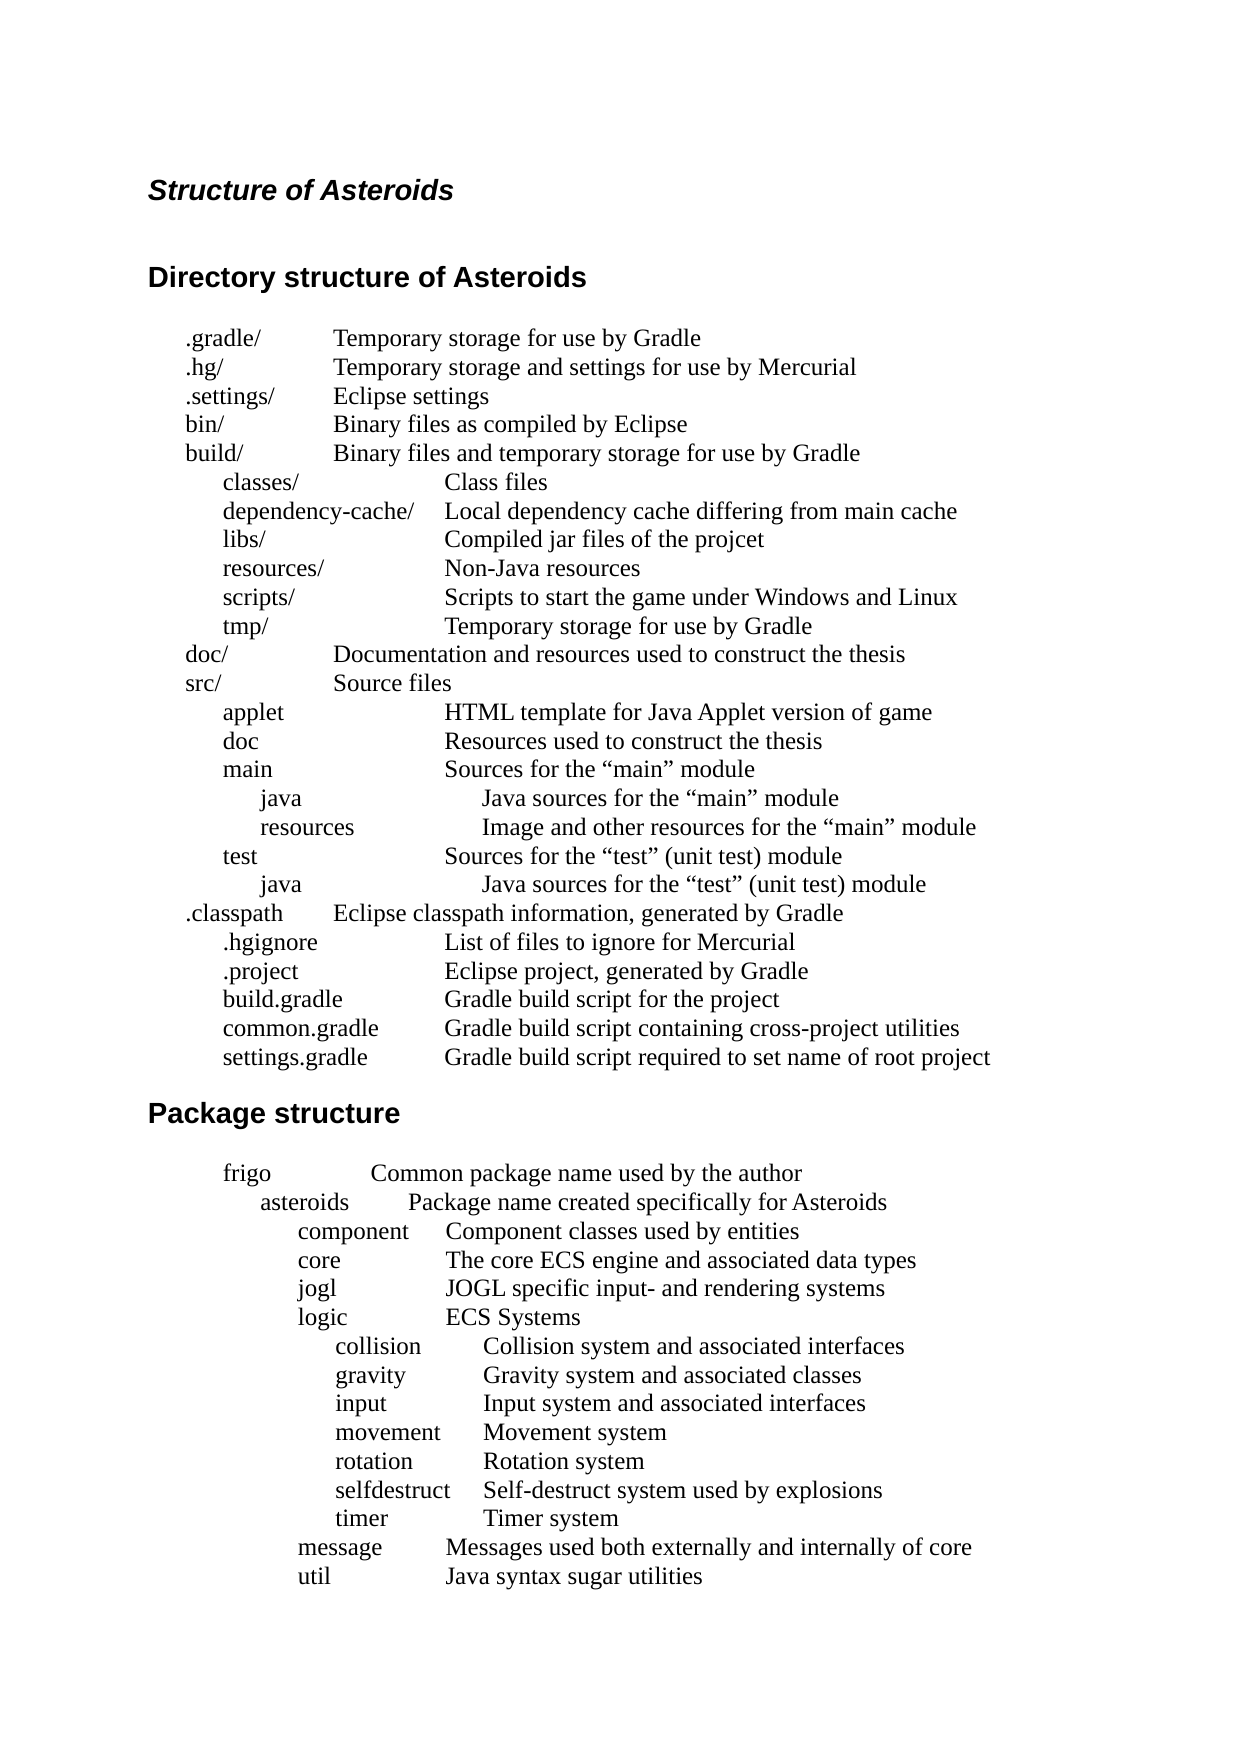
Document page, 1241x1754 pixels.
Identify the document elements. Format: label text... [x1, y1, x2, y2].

list test Sources for the “test” (unit test) module [185, 841, 1033, 869]
list java Java sources for the “test” (unit test) module [223, 869, 1033, 898]
list scripts/ Scripts to start the game under Windows and Linux [185, 582, 1033, 611]
subtitle Structure of Asteroids [148, 173, 1033, 206]
list settings.gradle Gradle build script required to set name of root project [185, 1042, 1033, 1071]
subtitle Directory structure of Asteroids [148, 260, 1033, 294]
list build/ Binary files and temporary storage for use by Gradle [148, 438, 1033, 467]
list component Component classes used by entities [260, 1216, 1033, 1245]
list .project Eclipse project, generated by Gradle [185, 956, 1033, 984]
list src/ Source files [148, 668, 1033, 697]
list .gradle/ Temporary storage for use by Gradle [148, 323, 1033, 352]
list doc Resources used to construct the thesis [185, 726, 1033, 754]
list logic ECS Systems [260, 1302, 1033, 1331]
list movement Movement system [298, 1417, 1033, 1446]
list build.gradle Gradle build script for the project [185, 984, 1033, 1013]
list core The core ECS engine and associated data types [260, 1245, 1033, 1273]
list dependency-cache/ Local dependency cache differing from main cache [185, 496, 1033, 524]
list rotation Rotation system [298, 1446, 1033, 1475]
list collision Collision system and associated interfaces [298, 1331, 1033, 1360]
list timer Timer system [298, 1503, 1033, 1532]
list applet HTML template for Java Applet version of game [185, 697, 1033, 726]
list libs/ Compiled jar files of the projcet [185, 524, 1033, 553]
list main Sources for the “main” module [185, 754, 1033, 783]
list .classpath Eclipse classpath information, generated by Gradle [148, 898, 1033, 927]
list selfdestruct Self-destruct system used by explosions [298, 1475, 1033, 1503]
list tmp/ Temporary storage for use by Gradle [185, 611, 1033, 639]
list input Input system and associated interfaces [298, 1388, 1033, 1417]
list resources/ Non-Java resources [185, 553, 1033, 582]
list .hg/ Temporary storage and settings for use by Mercurial [148, 352, 1033, 381]
list java Java sources for the “main” module [223, 783, 1033, 812]
list frigo Common package name used by the author [185, 1158, 1033, 1187]
subtitle Package structure [148, 1096, 1033, 1129]
list message Messages used both externally and internally of core [260, 1532, 1033, 1561]
list common.gradle Gradle build script containing cross-project utilities [185, 1013, 1033, 1042]
list jogl JOGL specific input- and rendering systems [260, 1273, 1033, 1302]
list .settings/ Eclipse settings [148, 381, 1033, 409]
list .hgignore List of files to ignore for Mercurial [185, 927, 1033, 956]
list resources Image and other resources for the “main” module [223, 812, 1033, 841]
list bin/ Binary files as compiled by Eclipse [148, 409, 1033, 438]
list classes/ Class files [185, 467, 1033, 496]
list gravity Gravity system and associated classes [298, 1360, 1033, 1388]
list util Java syntax sugar utilities [260, 1561, 1033, 1590]
list doc/ Documentation and resources used to construct the thesis [148, 639, 1033, 668]
list asteroids Package name created specifically for Asteroids [223, 1187, 1033, 1216]
